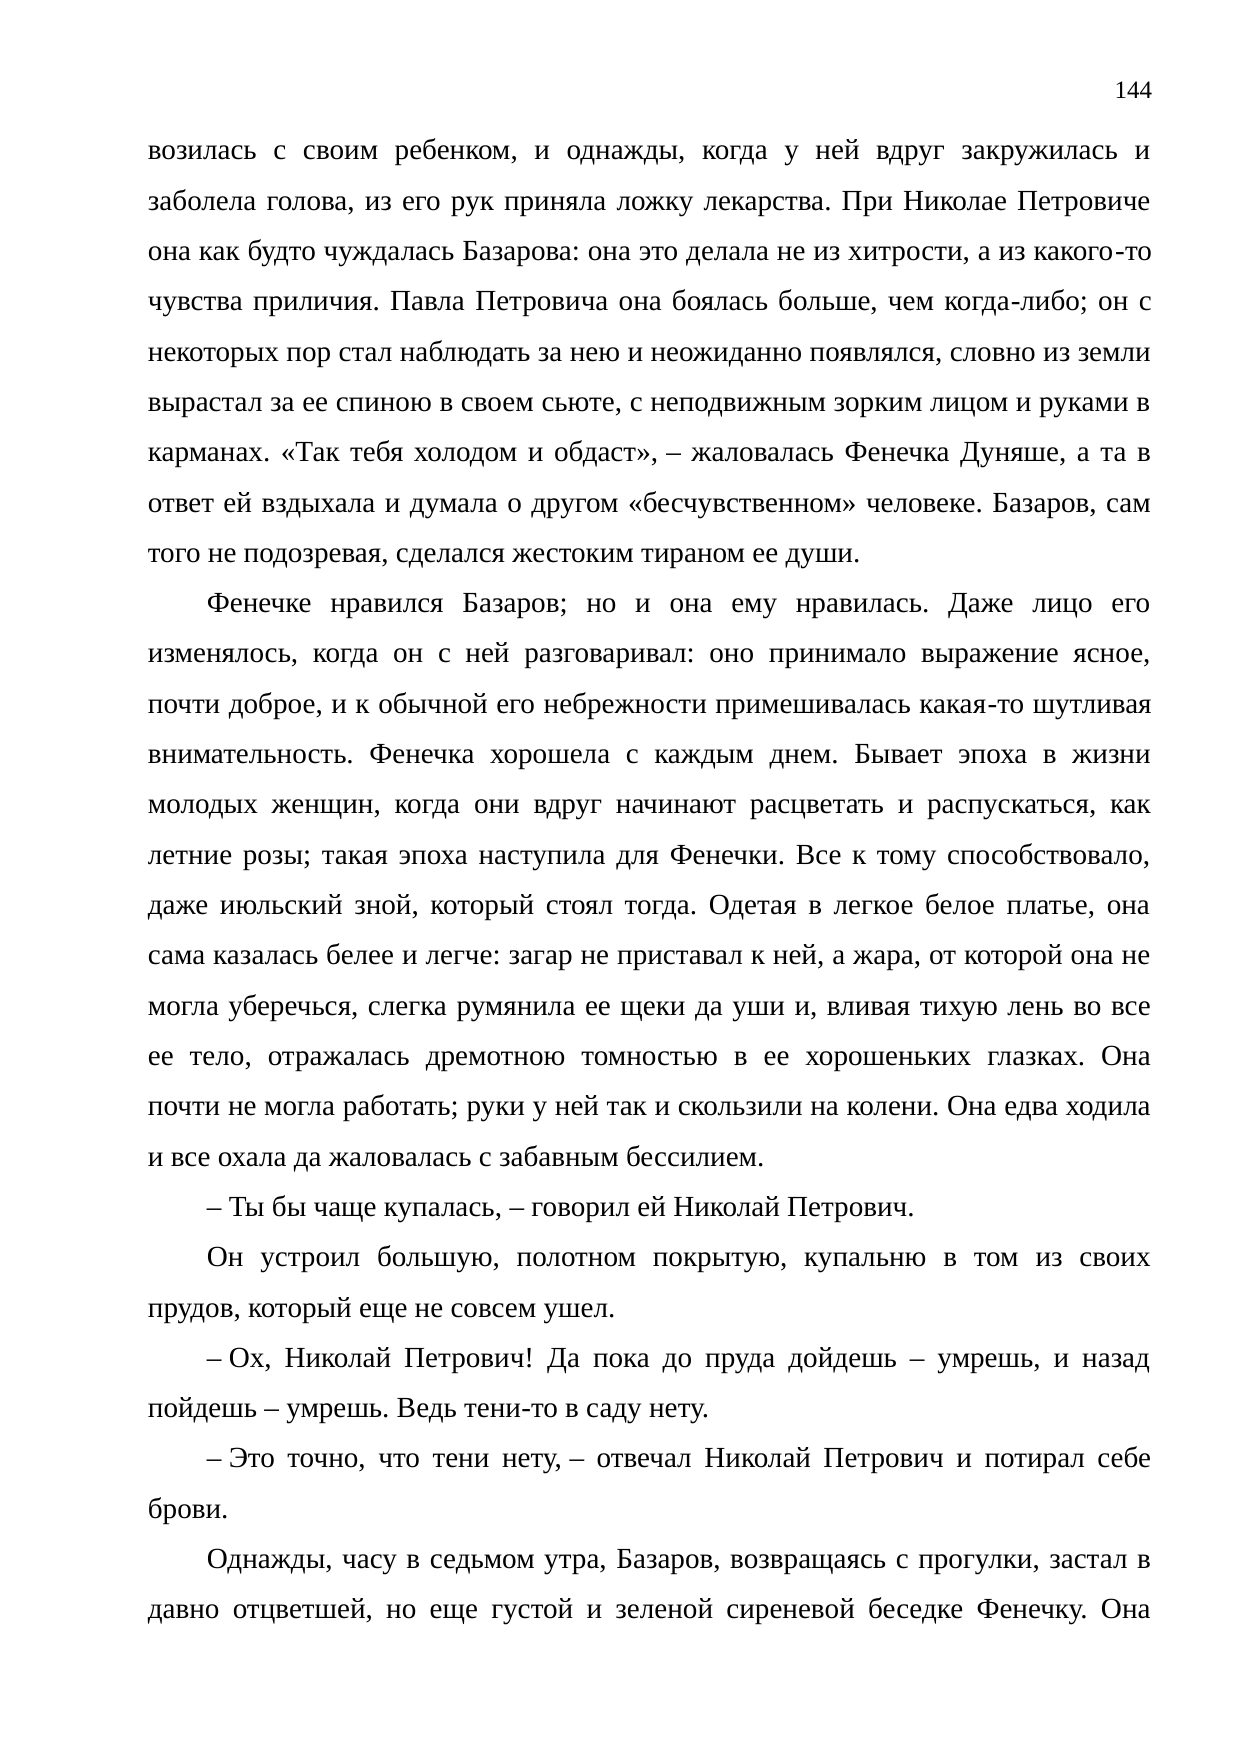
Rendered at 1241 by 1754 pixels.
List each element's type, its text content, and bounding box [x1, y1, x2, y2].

text – Это точно, что тени нету, – отвечал Николай Петрович и потирал себе брови. [148, 1441, 1152, 1524]
text – Ох, Николай Петрович! Да пока до пруда дойдешь – умрешь, и назад пойдешь – умрешь. Ведь тени‑то в саду нету. [148, 1340, 1152, 1424]
text Однажды, часу в седьмом утра, Базаров, возвращаясь с прогулки, застал в давно отцветшей, но еще густой и зеленой сиреневой беседке Фенечку. Она [148, 1541, 1152, 1625]
text возилась с своим ребенком, и однажды, когда у ней вдруг закружилась и заболела голова, из его рук приняла ложку лекарства. При Николае Петровиче она как будто чуждалась Базарова: она это делала не из хитрости, а из какого‑то чувства приличия. Павла Петровича она боялась больше, чем когда‑либо; он с некоторых пор стал наблюдать за нею и неожиданно появлялся, словно из земли вырастал за ее спиною в своем сьюте, с неподвижным зорким лицом и руками в карманах. «Так тебя холодом и обдаст», – жаловалась Фенечка Дуняше, а та в ответ ей вздыхала и думала о другом «бесчувственном» человеке. Базаров, сам того не подозревая, сделался жестоким тираном ее души. [148, 132, 1152, 568]
text – Ты бы чаще купалась, – говорил ей Николай Петрович. [148, 1189, 1152, 1223]
text Фенечке нравился Базаров; но и она ему нравилась. Даже лицо его изменялось, когда он с ней разговаривал: оно принимало выражение ясное, почти доброе, и к обычной его небрежности примешивалась какая‑то шутливая внимательность. Фенечка хорошела с каждым днем. Бывает эпоха в жизни молодых женщин, когда они вдруг начинают расцветать и распускаться, как летние розы; такая эпоха наступила для Фенечки. Все к тому способствовало, даже июльский зной, который стоял тогда. Одетая в легкое белое платье, она сама казалась белее и легче: загар не приставал к ней, а жара, от которой она не могла уберечься, слегка румянила ее щеки да уши и, вливая тихую лень во все ее тело, отражалась дремотною томностью в ее хорошеньких глазках. Она почти не могла работать; руки у ней так и скользили на колени. Она едва ходила и все охала да жаловалась с забавным бессилием. [148, 585, 1152, 1172]
text Он устроил большую, полотном покрытую, купальню в том из своих прудов, который еще не совсем ушел. [148, 1239, 1152, 1323]
